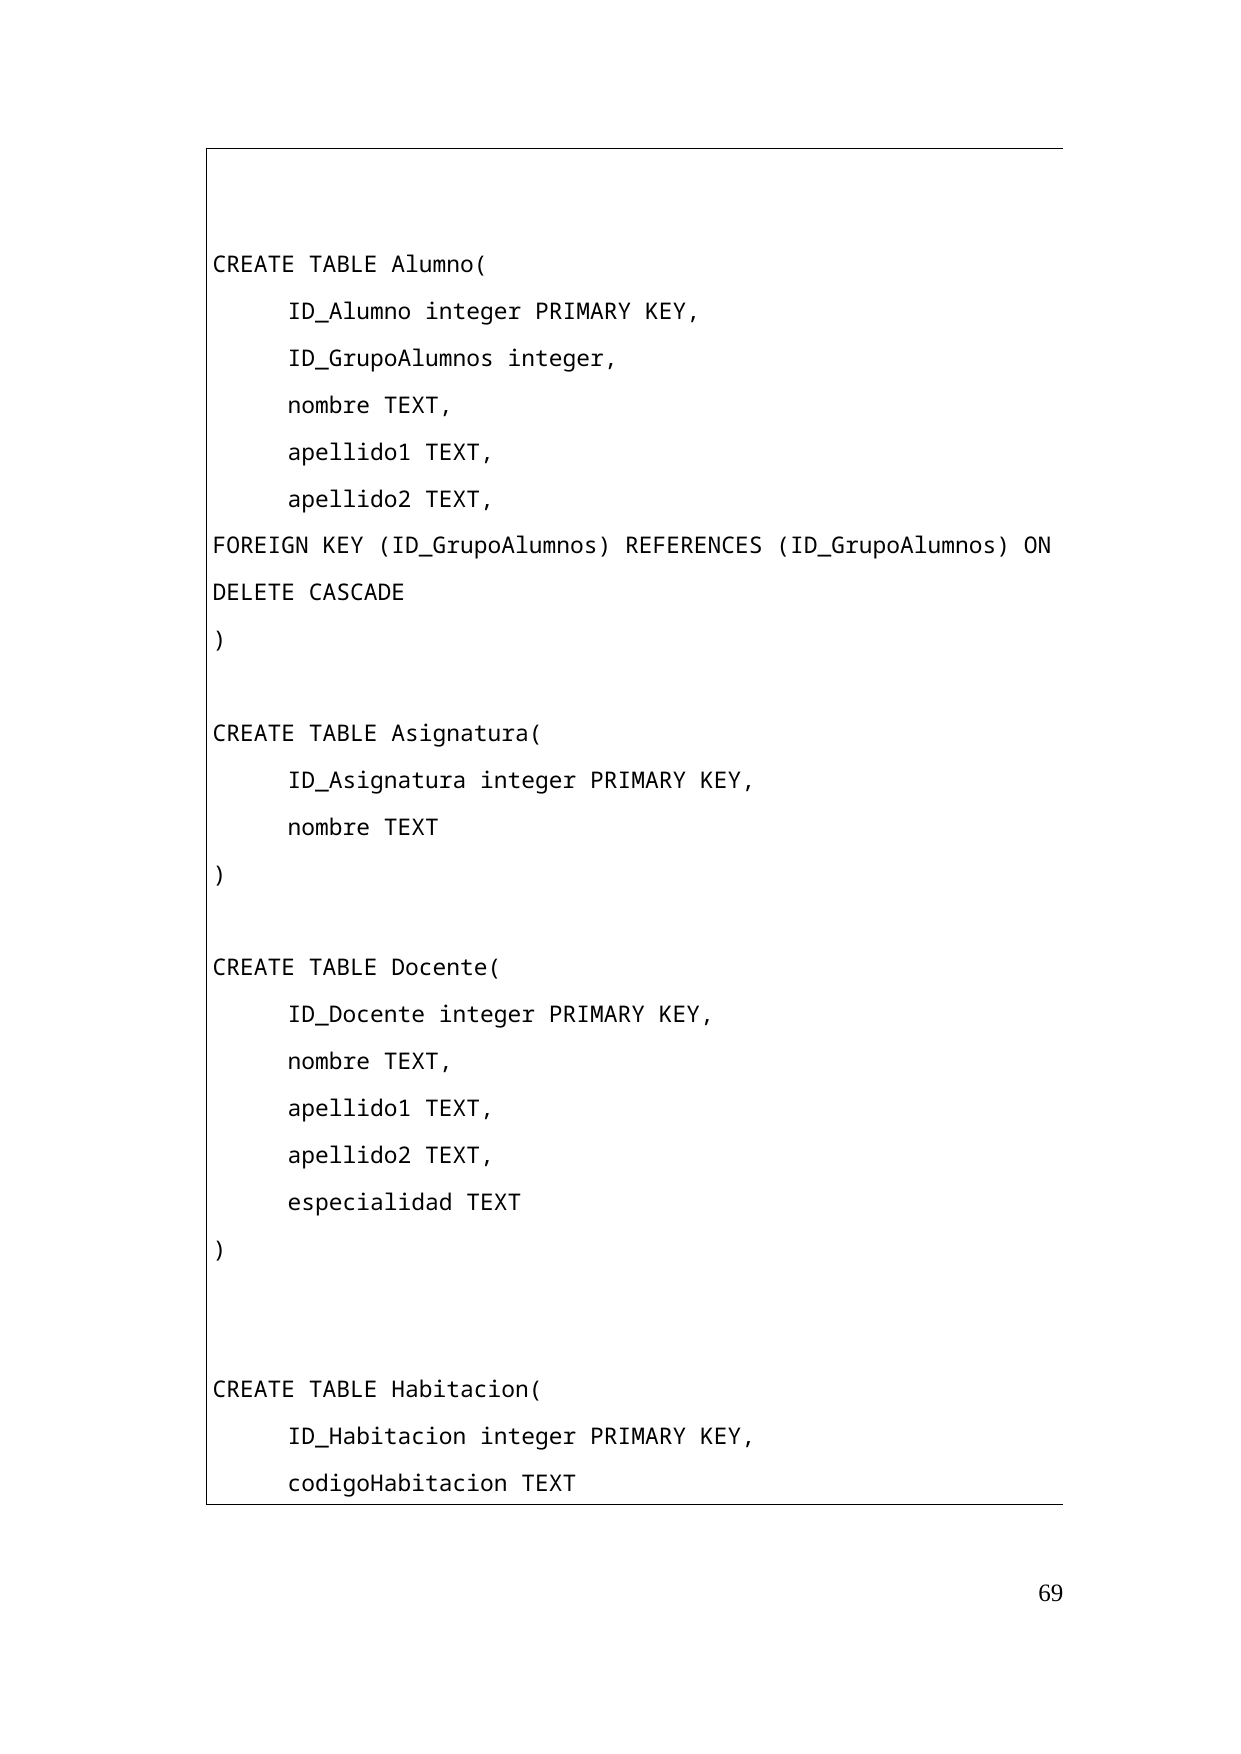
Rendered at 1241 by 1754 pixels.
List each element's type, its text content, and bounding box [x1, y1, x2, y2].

table_header CREATE TABLE Alumno( ID_Alumno integer PRIMARY KEY, ID_GrupoAlumnos integer, nombre TEXT, apellido1 TEXT, apellido2 TEXT, FOREIGN KEY (ID_GrupoAlumnos) REFERENCES (ID_GrupoAlumnos) ON DELETE CASCADE ) CREATE TABLE Asignatura( ID_Asignatura integer PRIMARY KEY, nombre TEXT ) CREATE TABLE Docente( ID_Docente integer PRIMARY KEY, nombre TEXT, apellido1 TEXT, apellido2 TEXT, especialidad TEXT ) CREATE TABLE Habitacion( ID_Habitacion integer PRIMARY KEY, codigoHabitacion TEXT [207, 149, 1063, 1504]
